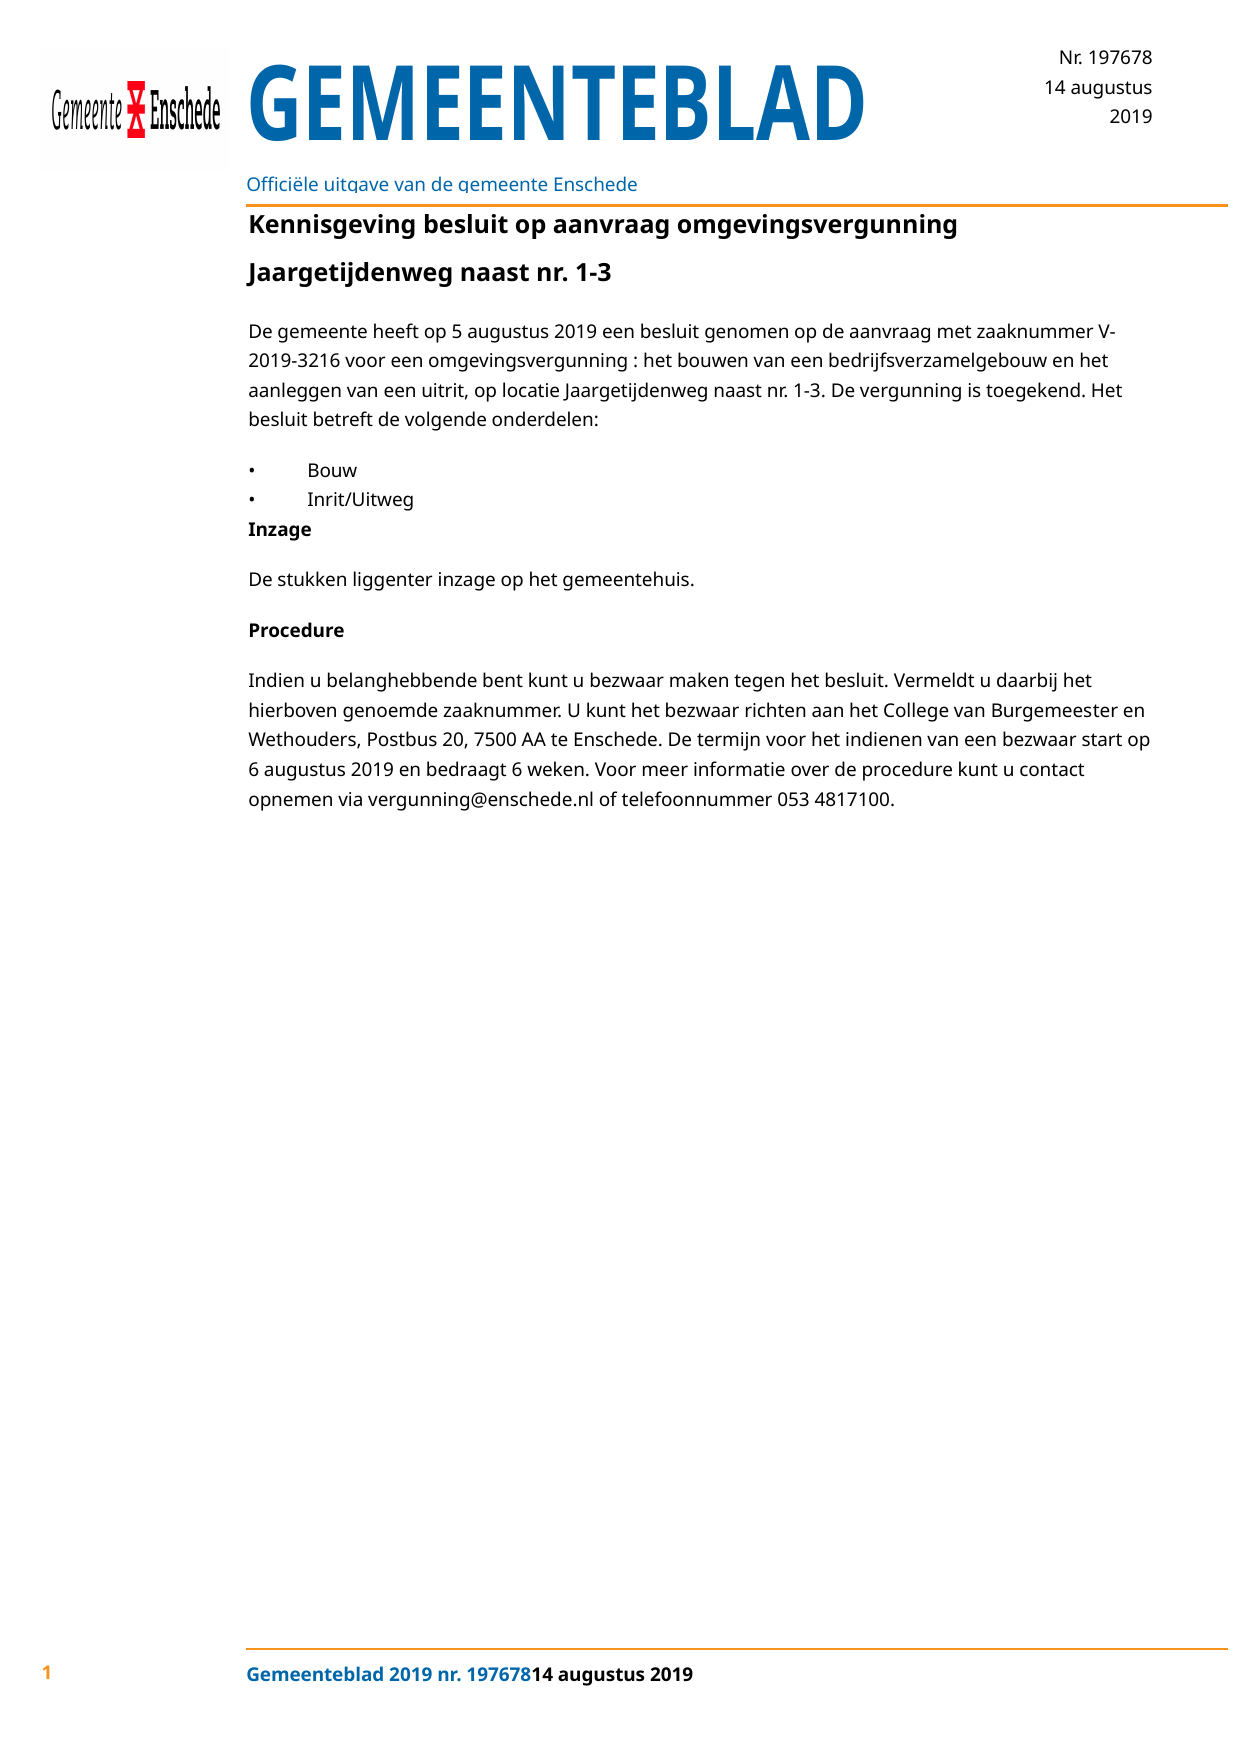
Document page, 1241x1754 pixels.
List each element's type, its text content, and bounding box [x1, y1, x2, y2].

text Procedure [248, 617, 1152, 643]
list Bouw [248, 457, 1152, 483]
list Inrit/Uitweg [248, 487, 1152, 512]
text Inzage [248, 516, 1152, 542]
text De stukken liggenter inzage op het gemeentehuis. [248, 567, 1152, 592]
text Kennisgeving besluit op aanvraag omgevingsvergunning Jaargetijdenweg naast nr. 1-3 [248, 207, 1152, 288]
text De gemeente heeft op 5 augustus 2019 een besluit genomen op de aanvraag met zaaknummer V-2019-3216 voor een omgevingsvergunning : het bouwen van een bedrijfsverzamelgebouw en het aanleggen van een uitrit, op locatie Jaargetijdenweg naast nr. 1-3. De vergunning is toegekend. Het besluit betreft de volgende onderdelen: [248, 318, 1152, 432]
text Indien u belanghebbende bent kunt u bezwaar maken tegen het besluit. Vermeldt u daarbij het hierboven genoemde zaaknummer. U kunt het bezwaar richten aan het College van Burgemees­ter en Wethouders, Postbus 20, 7500 AA te Enschede. De termijn voor het indienen van een bezwaar start op 6 augustus 2019 en bedraagt 6 weken. Voor meer informatie over de procedure kunt u contact opnemen via vergunning@enschede.nl of telefoonnummer 053 4817100. [248, 667, 1152, 812]
picture [41, 47, 231, 172]
